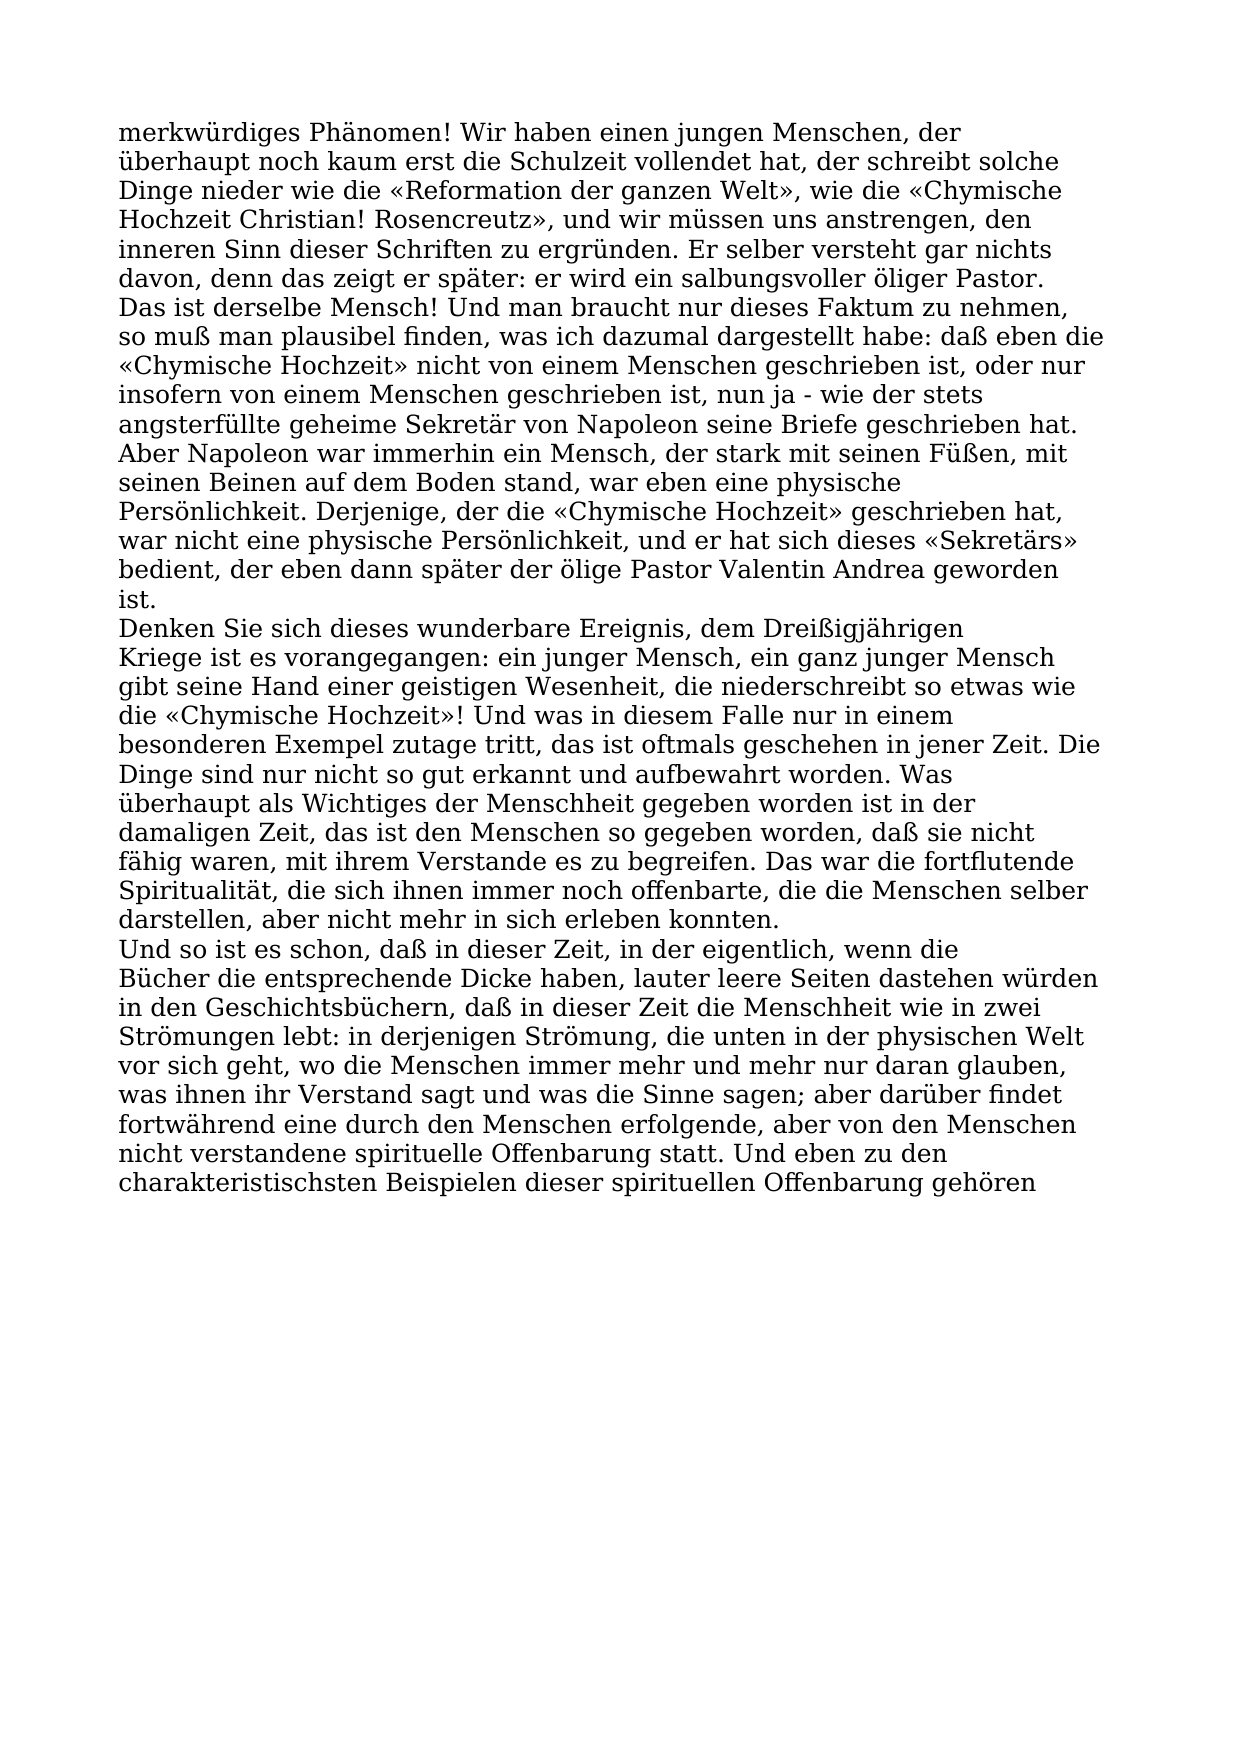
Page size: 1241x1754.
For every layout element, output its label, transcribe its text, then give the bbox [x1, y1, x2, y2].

text Kriege ist es vorangegangen: ein junger Mensch, ein ganz junger Mensch [118, 643, 1122, 672]
text nicht verstandene spirituelle Offenbarung statt. Und eben zu den [118, 1139, 1122, 1168]
text Und so ist es schon, daß in dieser Zeit, in der eigentlich, wenn die [118, 935, 1122, 964]
text in den Geschichtsbüchern, daß in dieser Zeit die Menschheit wie in zwei [118, 993, 1122, 1022]
text so muß man plausibel finden, was ich dazumal dargestellt habe: daß eben die [118, 322, 1122, 351]
text Hochzeit Christian! Rosencreutz», und wir müssen uns anstrengen, den [118, 206, 1122, 235]
text davon, denn das zeigt er später: er wird ein salbungsvoller öliger Pastor. [118, 264, 1122, 293]
text darstellen, aber nicht mehr in sich erleben konnten. [118, 906, 1122, 935]
text fähig waren, mit ihrem Verstande es zu begreifen. Das war die fortflutende [118, 847, 1122, 876]
text die «Chymische Hochzeit»! Und was in diesem Falle nur in einem [118, 701, 1122, 731]
text überhaupt noch kaum erst die Schulzeit vollendet hat, der schreibt solche [118, 147, 1122, 176]
text besonderen Exempel zutage tritt, das ist oftmals geschehen in jener Zeit. Die [118, 731, 1122, 760]
text Das ist derselbe Mensch! Und man braucht nur dieses Faktum zu nehmen, [118, 293, 1122, 322]
text fortwährend eine durch den Menschen erfolgende, aber von den Menschen [118, 1110, 1122, 1139]
text Spiritualität, die sich ihnen immer noch offenbarte, die die Menschen selber [118, 876, 1122, 906]
text charakteristischsten Beispielen dieser spirituellen Offenbarung gehören [118, 1168, 1122, 1197]
text überhaupt als Wichtiges der Menschheit gegeben worden ist in der [118, 789, 1122, 818]
text Bücher die entsprechende Dicke haben, lauter leere Seiten dastehen würden [118, 964, 1122, 993]
text vor sich geht, wo die Menschen immer mehr und mehr nur daran glauben, [118, 1051, 1122, 1081]
text Dinge sind nur nicht so gut erkannt und aufbewahrt worden. Was [118, 760, 1122, 789]
text merkwürdiges Phänomen! Wir haben einen jungen Menschen, der [118, 118, 1122, 147]
text bedient, der eben dann später der ölige Pastor Valentin Andrea geworden [118, 556, 1122, 585]
text angsterfüllte geheime Sekretär von Napoleon seine Briefe geschrieben hat. [118, 410, 1122, 439]
text Aber Napoleon war immerhin ein Mensch, der stark mit seinen Füßen, mit [118, 439, 1122, 468]
text «Chymische Hochzeit» nicht von einem Menschen geschrieben ist, oder nur [118, 351, 1122, 381]
text Denken Sie sich dieses wunderbare Ereignis, dem Dreißigjährigen [118, 614, 1122, 643]
text was ihnen ihr Verstand sagt und was die Sinne sagen; aber darüber findet [118, 1081, 1122, 1110]
text inneren Sinn dieser Schriften zu ergründen. Er selber versteht gar nichts [118, 235, 1122, 264]
text Persönlichkeit. Derjenige, der die «Chymische Hochzeit» geschrieben hat, [118, 497, 1122, 526]
text Strömungen lebt: in derjenigen Strömung, die unten in der physischen Welt [118, 1022, 1122, 1051]
text Dinge nieder wie die «Reformation der ganzen Welt», wie die «Chymische [118, 176, 1122, 206]
text seinen Beinen auf dem Boden stand, war eben eine physische [118, 468, 1122, 497]
text ist. [118, 585, 1122, 614]
text damaligen Zeit, das ist den Menschen so gegeben worden, daß sie nicht [118, 818, 1122, 847]
text gibt seine Hand einer geistigen Wesenheit, die niederschreibt so etwas wie [118, 672, 1122, 701]
text war nicht eine physische Persönlichkeit, und er hat sich dieses «Sekretärs» [118, 526, 1122, 556]
text insofern von einem Menschen geschrieben ist, nun ja - wie der stets [118, 381, 1122, 410]
